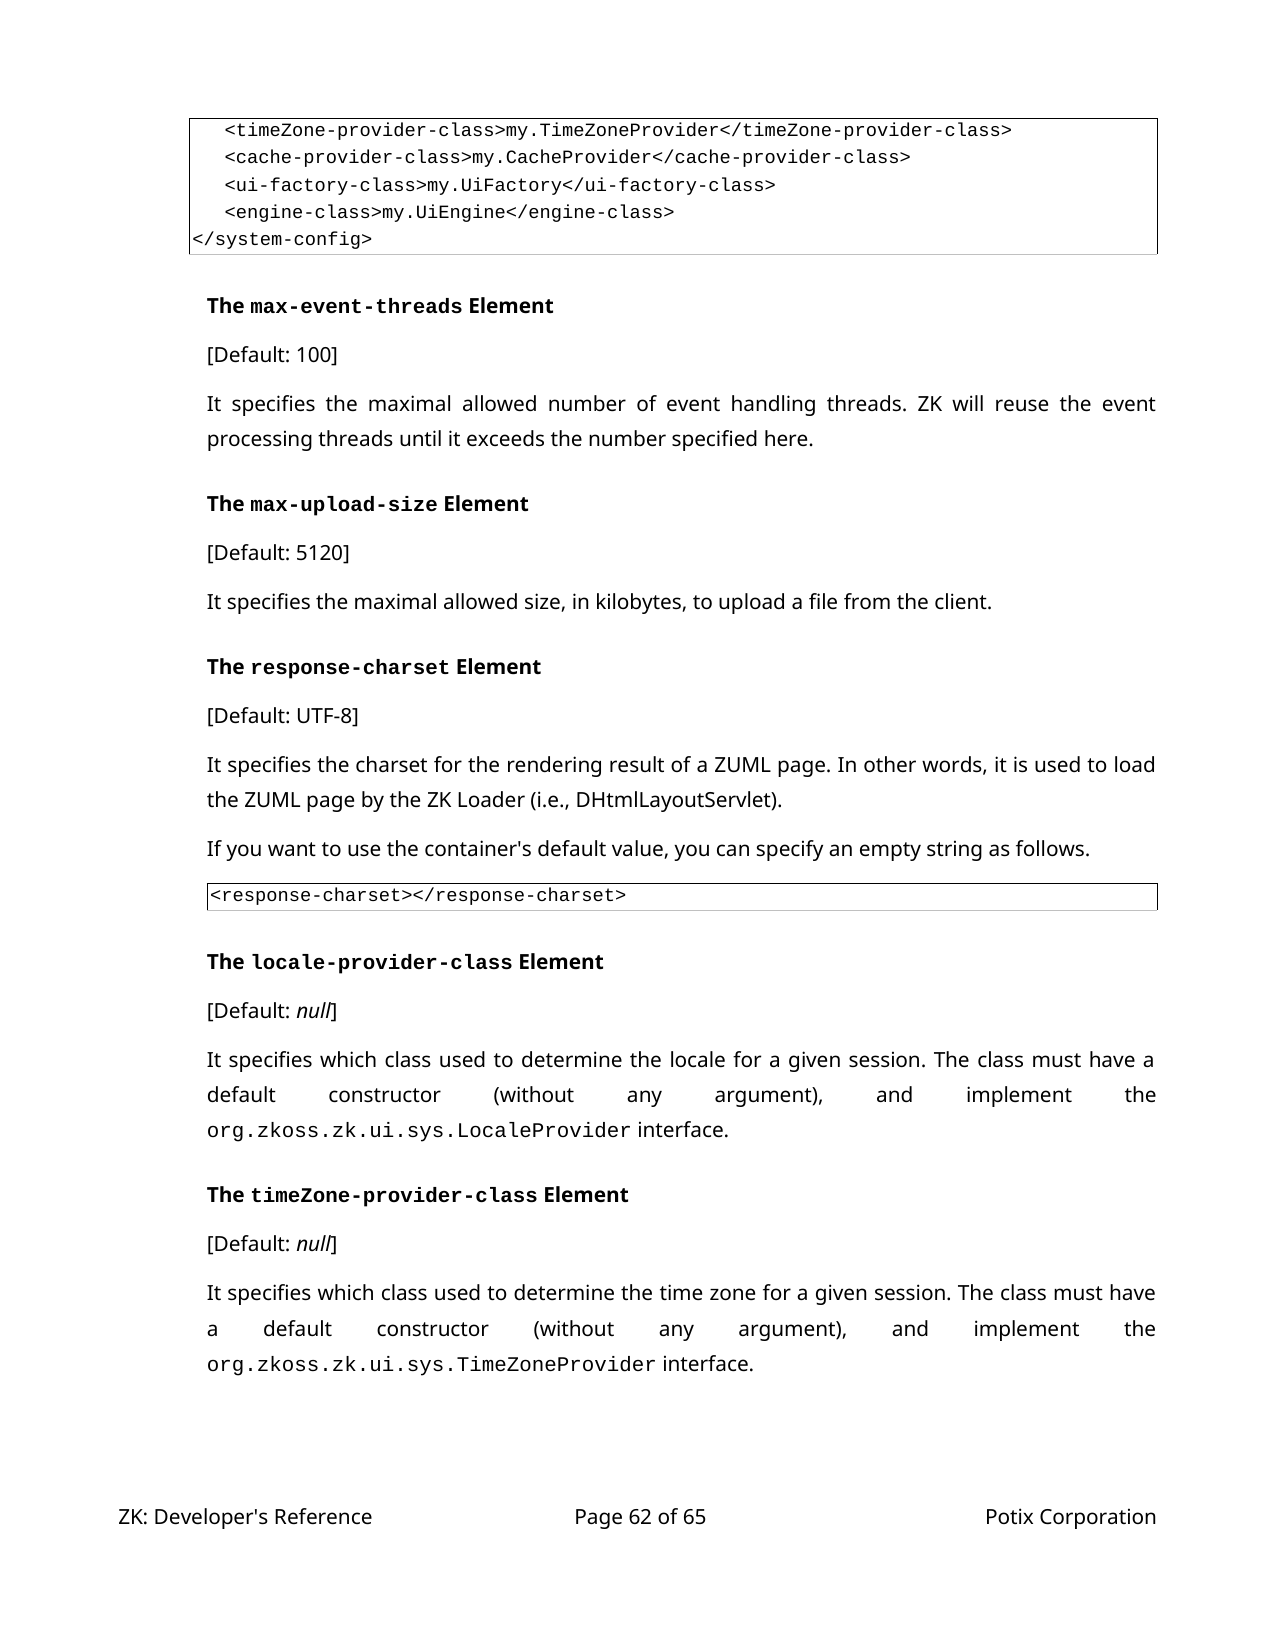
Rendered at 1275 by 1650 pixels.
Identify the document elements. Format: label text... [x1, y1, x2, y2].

text <timeZone-provider-class>my.TimeZoneProvider</timeZone-provider-class> [190, 119, 1157, 142]
subtitle The max-event-threads Element [207, 291, 1157, 319]
text <ui-factory-class>my.UiFactory</ui-factory-class> [190, 172, 1157, 197]
text It specifies which class used to determine the locale for a given session. The class must have a default constructor (without any argument), and implement the org.zkoss.zk.ui.sys.LocaleProvider interface. [207, 1045, 1157, 1144]
text [Default: null] [207, 996, 1157, 1024]
text <cache-provider-class>my.CacheProvider</cache-provider-class> [190, 145, 1157, 169]
text [Default: UTF-8] [207, 701, 1157, 729]
subtitle The response-charset Element [207, 652, 1157, 680]
subtitle The max-upload-size Element [207, 489, 1157, 517]
text It specifies which class used to determine the time zone for a given session. The class must have a default constructor (without any argument), and implement the org.zkoss.zk.ui.sys.TimeZoneProvider interface. [207, 1278, 1157, 1377]
text It specifies the maximal allowed size, in kilobytes, to upload a file from the client. [207, 587, 1157, 615]
text [Default: 100] [207, 340, 1157, 368]
text <response-charset></response-charset> [208, 884, 1157, 910]
text <engine-class>my.UiEngine</engine-class> [190, 200, 1157, 224]
text If you want to use the container's default value, you can specify an empty string as follows. [207, 834, 1157, 862]
text [Default: 5120] [207, 538, 1157, 566]
text It specifies the charset for the rendering result of a ZUML page. In other words, it is used to load the ZUML page by the ZK Loader (i.e., DHtmlLayoutServlet). [207, 750, 1157, 813]
text </system-config> [190, 227, 1157, 254]
subtitle The timeZone-provider-class Element [207, 1180, 1157, 1209]
text It specifies the maximal allowed number of event handling threads. ZK will reuse the event processing threads until it exceeds the number specified here. [207, 389, 1157, 452]
subtitle The locale-provider-class Element [207, 947, 1157, 975]
text [Default: null] [207, 1229, 1157, 1258]
